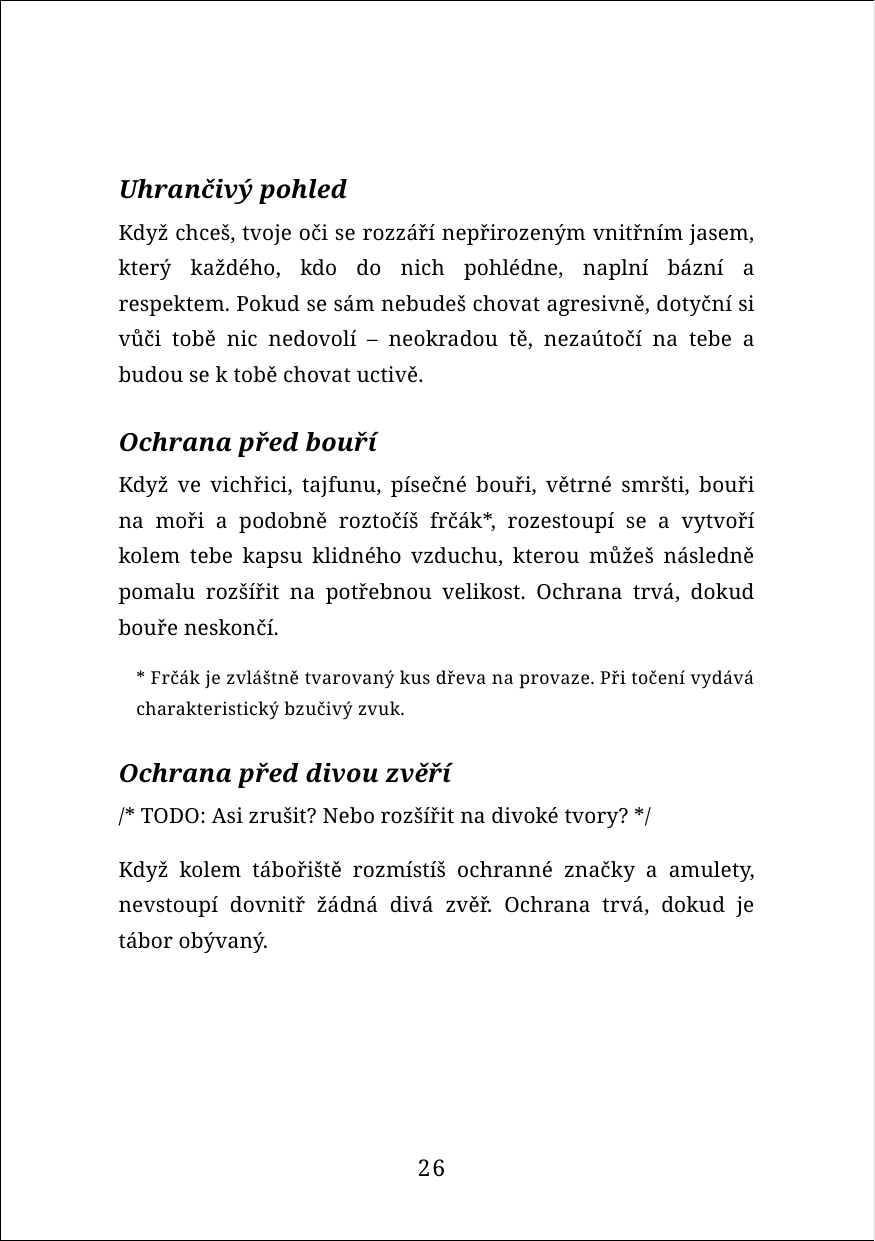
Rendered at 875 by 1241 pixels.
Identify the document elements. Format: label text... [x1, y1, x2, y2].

text Když kolem tábořiště rozmístíš ochranné značky a amulety, nevstoupí dovnitř žádná divá zvěř. Ochrana trvá, dokud je tábor obývaný. [118, 855, 756, 954]
text /* TODO: Asi zrušit? Nebo rozšířit na divoké tvory? */ [118, 802, 756, 830]
text Když chceš, tvoje oči se rozzáří nepřirozeným vnitřním jasem, který každého, kdo do nich pohlédne, naplní bázní a respektem. Pokud se sám nebudeš chovat agresivně, dotyční si vůči tobě nic nedovolí – neokradou tě, nezaútočí na tebe a budou se k tobě chovat uctivě. [118, 218, 756, 388]
subtitle Ochrana před divou zvěří [118, 756, 756, 790]
subtitle Uhrančivý pohled [118, 172, 756, 206]
subtitle Ochrana před bouří [118, 425, 756, 459]
text Když ve vichřici, tajfunu, písečné bouři, větrné smršti, bouři na moři a podobně roztočíš frčák*, rozestoupí se a vytvoří kolem tebe kapsu klidného vzduchu, kterou můžeš následně pomalu rozšířit na potřebnou velikost. Ochrana trvá, dokud bouře neskončí. [118, 471, 756, 641]
text * Frčák je zvláštně tvarovaný kus dřeva na provaze. Při točení vydává charakteristický bzučivý zvuk. [136, 666, 756, 720]
